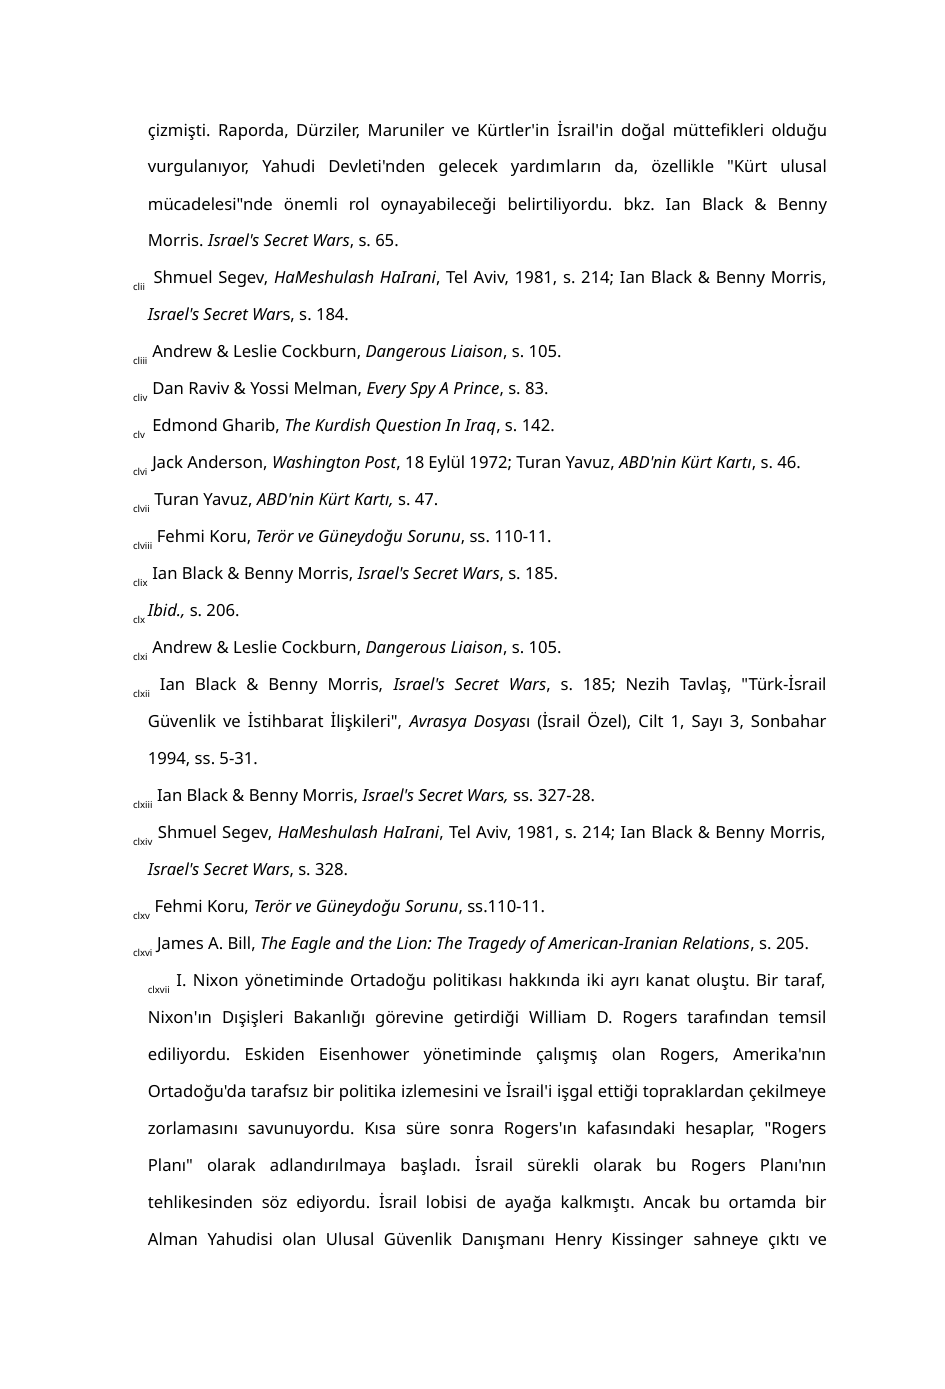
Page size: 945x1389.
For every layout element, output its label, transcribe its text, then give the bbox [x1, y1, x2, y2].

text Jack Anderson, Washington Post, 18 Eylül 1972; Turan Yavuz, ABD'nin Kürt Kartı, s. 46. [133, 451, 827, 488]
text Fehmi Koru, Terör ve Güneydoğu Sorunu, ss. 110-11. [133, 525, 827, 562]
text Shmuel Segev, HaMeshulash HaIrani, Tel Aviv, 1981, s. 214; Ian Black & Benny Morris, Israel's Secret Wars, s. 328. [133, 821, 827, 895]
text Ian Black & Benny Morris, Israel's Secret Wars, ss. 327-28. [133, 784, 827, 821]
text Dan Raviv & Yossi Melman, Every Spy A Prince, s. 83. [133, 377, 827, 414]
text Shmuel Segev, HaMeshulash HaIrani, Tel Aviv, 1981, s. 214; Ian Black & Benny Morris, Israel's Secret Wars, s. 184. [133, 266, 827, 340]
text Fehmi Koru, Terör ve Güneydoğu Sorunu, ss.110-11. [133, 895, 827, 932]
text Turan Yavuz, ABD'nin Kürt Kartı, s. 47. [133, 488, 827, 525]
text James A. Bill, The Eagle and the Lion: The Tragedy of American-Iranian Relations, s. 205. [133, 932, 827, 969]
text Andrew & Leslie Cockburn, Dangerous Liaison, s. 105. [133, 636, 827, 673]
text Andrew & Leslie Cockburn, Dangerous Liaison, s. 105. [133, 340, 827, 377]
text Ian Black & Benny Morris, Israel's Secret Wars, s. 185; Nezih Tavlaş, "Türk-İsrail Güvenlik ve İstihbarat İlişkileri", Avrasya Dosyası (İsrail Özel), Cilt 1, Sayı 3, Sonbahar 1994, ss. 5-31. [133, 673, 827, 784]
text Edmond Gharib, The Kurdish Question In Iraq, s. 142. [133, 414, 827, 451]
text Ian Black & Benny Morris, Israel's Secret Wars, s. 185. [133, 562, 827, 599]
text I. Nixon yönetiminde Ortadoğu politikası hakkında iki ayrı kanat oluştu. Bir taraf, Nixon'ın Dışişleri Bakanlığı görevine getirdiği William D. Rogers tarafından temsil ediliyordu. Es­kiden Eisenhower yönetiminde çalışmış olan Rogers, Amerika'nın Ortadoğu'da tarafsız bir politika izlemesini ve İsrail'i işgal ettiği topraklardan çekilmeye zorlamasını savunuyordu. Kısa süre sonra Rogers'ın kafasındaki hesaplar, "Rogers Planı" olarak adlandırılmaya baş­ladı. İsrail sürekli olarak bu Rogers Planı'nın tehlikesinden söz ediyordu. İsrail lobisi de aya­ğa kalkmıştı. Ancak bu ortamda bir Alman Yahudisi olan Ulusal Güvenlik Danışmanı Henry Kissinger sahneye çıktı ve [148, 969, 827, 1264]
text çizmişti. Raporda, Dürziler, Maruniler ve Kürtler'in İsrail'in doğal müt­te­fikleri olduğu vurgulanıyor, Yahudi Devleti'nden gelecek yardım­la­rın da, özel­likle "Kürt ulusal mücadelesi"nde önemli rol oynayabileceği belir­tili­yor­du. bkz. Ian Black & Benny Morris. Israel's Secret Wars, s. 65. [133, 118, 827, 266]
text Ibid., s. 206. [133, 599, 827, 636]
